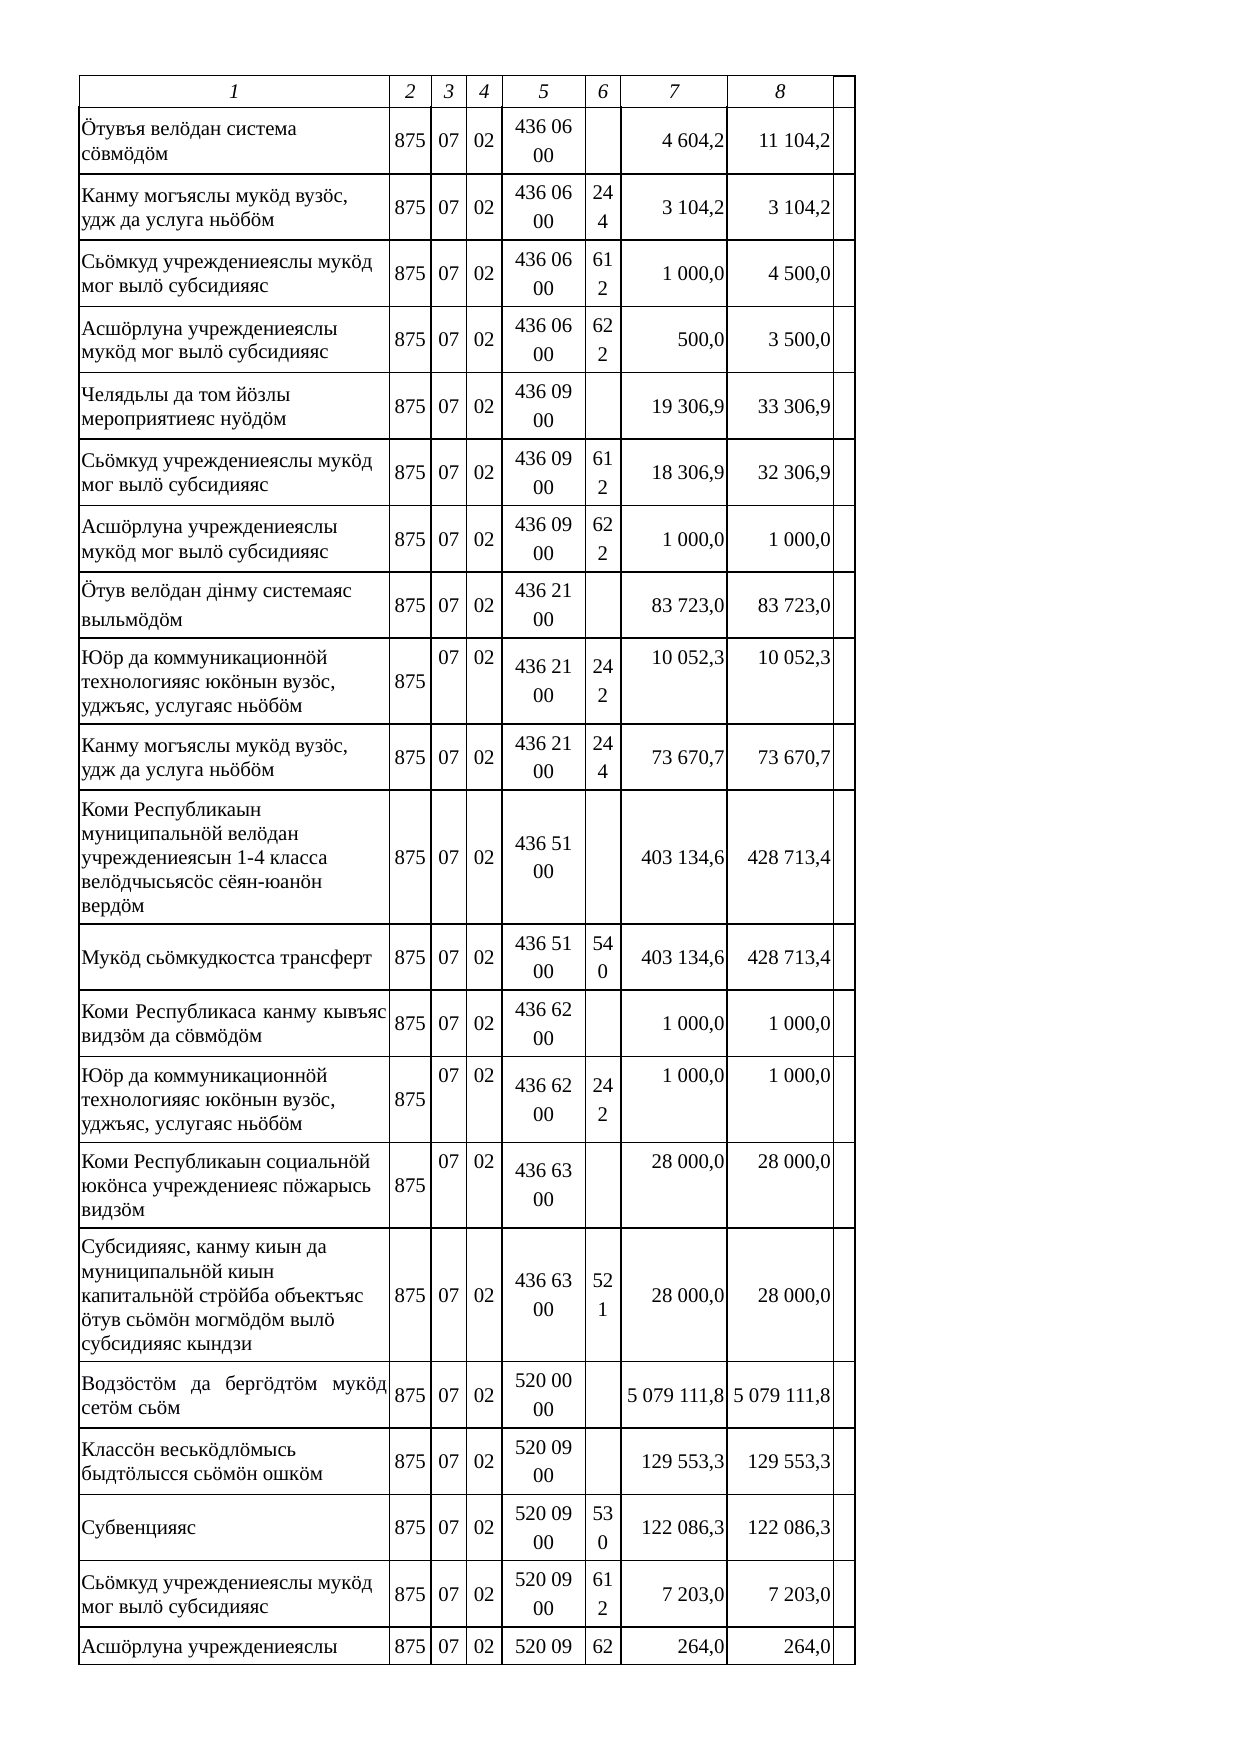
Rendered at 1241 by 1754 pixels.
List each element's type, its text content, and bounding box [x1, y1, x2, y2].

table_cell 1 000,0 [728, 506, 833, 571]
table_cell 540 [586, 925, 620, 989]
table_cell 1 000,0 [728, 991, 833, 1056]
table_cell 612 [586, 440, 620, 504]
table_cell 428 713,4 [728, 791, 833, 923]
table_cell 28 000,0 [728, 1143, 833, 1227]
table_cell 403 134,6 [622, 925, 726, 989]
table_cell Асшӧрлуна учреждениеяслы мукӧд мог вылӧ субсидияяс [80, 307, 389, 372]
table_cell 520 00 00 [503, 1362, 585, 1427]
table_cell 02 [467, 1561, 501, 1626]
table_cell [834, 440, 854, 504]
table_cell 1 000,0 [622, 506, 726, 571]
table_header 4 [467, 76, 502, 106]
table_cell 02 [467, 1229, 501, 1361]
table_cell 4 500,0 [728, 241, 833, 306]
table_cell Асшӧрлуна учреждениеяслы [80, 1628, 389, 1664]
table_cell [834, 1229, 854, 1361]
table_cell 500,0 [622, 307, 726, 372]
table_cell 875 [390, 991, 430, 1056]
table_cell 521 [586, 1229, 620, 1361]
table_cell 875 [390, 506, 430, 571]
table_cell Мукӧд сьӧмкудкостса трансферт [80, 925, 389, 989]
table_cell 436 09 00 [503, 440, 585, 504]
table_cell 1 000,0 [622, 241, 726, 306]
table_cell [586, 791, 620, 923]
table_cell 19 306,9 [622, 373, 726, 438]
table_cell Асшӧрлуна учреждениеяслы мукӧд мог вылӧ субсидияяс [80, 506, 389, 571]
table_cell Канму могъяслы мукӧд вузӧс, удж да услуга ньӧбӧм [80, 725, 389, 789]
table_cell 83 723,0 [728, 573, 833, 637]
table_cell 520 09 00 [503, 1561, 585, 1626]
table_cell [586, 573, 620, 637]
table_cell 875 [390, 307, 430, 372]
table_cell [834, 1362, 854, 1427]
table_cell [834, 241, 854, 306]
table_cell [834, 925, 854, 989]
table_cell 520 09 00 [503, 1429, 585, 1493]
table_cell 07 [432, 1143, 466, 1227]
table_cell 73 670,7 [622, 725, 726, 789]
table_cell [834, 725, 854, 789]
table_cell 875 [390, 373, 430, 438]
table_cell 7 203,0 [728, 1561, 833, 1626]
table_cell 875 [390, 1362, 430, 1427]
table_cell 436 06 00 [503, 175, 585, 239]
table_cell 436 63 00 [503, 1143, 585, 1227]
table_cell 436 21 00 [503, 639, 585, 723]
table_cell 436 62 00 [503, 1057, 585, 1141]
table_cell [834, 1429, 854, 1493]
table_cell [834, 307, 854, 372]
table_cell 875 [390, 791, 430, 923]
table_cell 875 [390, 1143, 430, 1227]
table_cell 403 134,6 [622, 791, 726, 923]
table_cell 1 000,0 [622, 1057, 726, 1141]
table_cell 436 62 00 [503, 991, 585, 1056]
table_cell 436 63 00 [503, 1229, 585, 1361]
table_cell 875 [390, 241, 430, 306]
table_cell 07 [432, 725, 466, 789]
table_cell Канму могъяслы мукӧд вузӧс, удж да услуга ньӧбӧм [80, 175, 389, 239]
table_header 7 [621, 76, 727, 106]
table_cell 07 [432, 573, 466, 637]
table_cell [586, 1429, 620, 1493]
table_cell 02 [467, 925, 501, 989]
table_cell 07 [432, 241, 466, 306]
table_cell 530 [586, 1495, 620, 1560]
table_cell 02 [467, 791, 501, 923]
table_cell 02 [467, 573, 501, 637]
table_cell 02 [467, 1362, 501, 1427]
table_cell 122 086,3 [622, 1495, 726, 1560]
table_cell 3 104,2 [622, 175, 726, 239]
table_cell 875 [390, 175, 430, 239]
table_cell 436 09 00 [503, 506, 585, 571]
table_cell Юӧр да коммуникационнӧй технологияяс юкӧнын вузӧс, уджъяс, услугаяс ньӧбӧм [80, 1057, 389, 1141]
table_cell Ӧтувъя велӧдан система сӧвмӧдӧм [80, 108, 389, 173]
table_cell 244 [586, 725, 620, 789]
table_cell [834, 373, 854, 438]
table_cell 4 604,2 [622, 108, 726, 173]
table_cell [834, 573, 854, 637]
table_cell 07 [432, 639, 466, 723]
table_cell 07 [432, 506, 466, 571]
table_cell 07 [432, 307, 466, 372]
table_cell 875 [390, 108, 430, 173]
table_cell 62 [586, 1628, 620, 1664]
table_cell [834, 1495, 854, 1560]
table_cell 875 [390, 1561, 430, 1626]
table_cell 02 [467, 991, 501, 1056]
table_cell [834, 1561, 854, 1626]
table_cell 07 [432, 1628, 466, 1664]
table_cell [586, 991, 620, 1056]
table_cell 244 [586, 175, 620, 239]
table_cell 875 [390, 1495, 430, 1560]
table_cell 07 [432, 175, 466, 239]
table_cell 32 306,9 [728, 440, 833, 504]
table_cell 622 [586, 307, 620, 372]
table_header 2 [390, 76, 431, 106]
table_cell 11 104,2 [728, 108, 833, 173]
table_cell 3 500,0 [728, 307, 833, 372]
table_cell Челядьлы да том йӧзлы мероприятиеяс нуӧдӧм [80, 373, 389, 438]
table_cell Коми Республикаса канму кывъяс видзӧм да сӧвмӧдӧм [80, 991, 389, 1056]
table_cell 02 [467, 1495, 501, 1560]
table_cell 436 06 00 [503, 108, 585, 173]
table_cell 07 [432, 373, 466, 438]
table_cell 28 000,0 [728, 1229, 833, 1361]
table_cell 07 [432, 1362, 466, 1427]
table_cell 02 [467, 725, 501, 789]
table_cell 875 [390, 725, 430, 789]
table_cell [834, 1057, 854, 1141]
table_cell 02 [467, 108, 501, 173]
table_cell 10 052,3 [728, 639, 833, 723]
table_cell 18 306,9 [622, 440, 726, 504]
table_cell [834, 639, 854, 723]
table_cell 07 [432, 1561, 466, 1626]
table_cell 02 [467, 506, 501, 571]
table_cell 612 [586, 241, 620, 306]
table_cell [834, 791, 854, 923]
table_cell 129 553,3 [622, 1429, 726, 1493]
table_cell 264,0 [622, 1628, 726, 1664]
table_cell [834, 506, 854, 571]
table_cell 83 723,0 [622, 573, 726, 637]
table_cell 07 [432, 925, 466, 989]
table_cell 28 000,0 [622, 1143, 726, 1227]
table_cell 5 079 111,8 [728, 1362, 833, 1427]
table_cell 07 [432, 791, 466, 923]
table_cell 520 09 00 [503, 1495, 585, 1560]
table_cell 02 [467, 175, 501, 239]
table_cell 428 713,4 [728, 925, 833, 989]
table_cell 520 09 [503, 1628, 585, 1664]
table_header 1 [80, 76, 389, 106]
table_cell 02 [467, 639, 501, 723]
table_cell 1 000,0 [728, 1057, 833, 1141]
table_cell 07 [432, 108, 466, 173]
table_cell 264,0 [728, 1628, 833, 1664]
table_cell 875 [390, 1229, 430, 1361]
table_cell [834, 1628, 854, 1664]
table_cell 129 553,3 [728, 1429, 833, 1493]
table_header 3 [432, 76, 466, 106]
table_cell 33 306,9 [728, 373, 833, 438]
table_cell 436 51 00 [503, 791, 585, 923]
table_cell 02 [467, 1057, 501, 1141]
table_cell 242 [586, 1057, 620, 1141]
table_cell 3 104,2 [728, 175, 833, 239]
table_cell 07 [432, 1057, 466, 1141]
table_cell 07 [432, 1495, 466, 1560]
table_cell 02 [467, 241, 501, 306]
table_cell 1 000,0 [622, 991, 726, 1056]
table_cell 436 06 00 [503, 307, 585, 372]
table_header [834, 77, 854, 106]
table_cell 07 [432, 1429, 466, 1493]
table_cell 02 [467, 440, 501, 504]
table_cell Сьӧмкуд учреждениеяслы мукӧд мог вылӧ субсидияяс [80, 1561, 389, 1626]
table_cell 02 [467, 1429, 501, 1493]
table_cell [586, 108, 620, 173]
table_cell 436 09 00 [503, 373, 585, 438]
table_header 6 [586, 76, 620, 106]
table_header 8 [728, 76, 833, 106]
table_cell 875 [390, 639, 430, 723]
table_cell [834, 991, 854, 1056]
table_header 5 [503, 76, 585, 106]
table_cell Субсидияяс, канму киын да муниципальнӧй киын капитальнӧй стрӧйба объектъяс ӧтув сьӧмӧн могмӧдӧм вылӧ субсидияяс кындзи [80, 1229, 389, 1361]
table_cell 612 [586, 1561, 620, 1626]
table_cell Субвенцияяс [80, 1495, 389, 1560]
table_cell 122 086,3 [728, 1495, 833, 1560]
table_cell 436 21 00 [503, 573, 585, 637]
table_cell 02 [467, 373, 501, 438]
table_cell 10 052,3 [622, 639, 726, 723]
table_cell 436 06 00 [503, 241, 585, 306]
table_cell Коми Республикаын муниципальнӧй велӧдан учреждениеясын 1-4 класса велӧдчысьясӧс сёян-юанӧн вердӧм [80, 791, 389, 923]
table_cell 02 [467, 1628, 501, 1664]
table_cell [834, 108, 854, 173]
table_cell 875 [390, 1429, 430, 1493]
table_cell 875 [390, 1628, 430, 1664]
table_cell [834, 1143, 854, 1227]
table_cell Сьӧмкуд учреждениеяслы мукӧд мог вылӧ субсидияяс [80, 241, 389, 306]
table_cell [586, 373, 620, 438]
table_cell 28 000,0 [622, 1229, 726, 1361]
table_cell 875 [390, 1057, 430, 1141]
table_cell 875 [390, 440, 430, 504]
table_cell [834, 175, 854, 239]
table_cell Ӧтув велӧдан дінму системаяс выльмӧдӧм [80, 573, 389, 637]
table_cell 7 203,0 [622, 1561, 726, 1626]
table_cell 07 [432, 440, 466, 504]
table_cell Сьӧмкуд учреждениеяслы мукӧд мог вылӧ субсидияяс [80, 440, 389, 504]
table_cell 436 51 00 [503, 925, 585, 989]
table_cell 875 [390, 573, 430, 637]
table_cell Коми Республикаын социальнӧй юкӧнса учреждениеяс пӧжарысь видзӧм [80, 1143, 389, 1227]
table_cell 5 079 111,8 [622, 1362, 726, 1427]
table_cell Классӧн веськӧдлӧмысь быдтӧлысся сьӧмӧн ошкӧм [80, 1429, 389, 1493]
table_cell Юӧр да коммуникационнӧй технологияяс юкӧнын вузӧс, уджъяс, услугаяс ньӧбӧм [80, 639, 389, 723]
table_cell 242 [586, 639, 620, 723]
table_cell 73 670,7 [728, 725, 833, 789]
table_cell 07 [432, 991, 466, 1056]
table_cell Водзӧстӧм да бергӧдтӧм мукӧд сетӧм сьӧм [80, 1362, 389, 1427]
table_cell 02 [467, 307, 501, 372]
table_cell [586, 1362, 620, 1427]
table_cell 875 [390, 925, 430, 989]
table_cell 02 [467, 1143, 501, 1227]
table_cell 622 [586, 506, 620, 571]
table_cell 436 21 00 [503, 725, 585, 789]
table_cell 07 [432, 1229, 466, 1361]
table_cell [586, 1143, 620, 1227]
